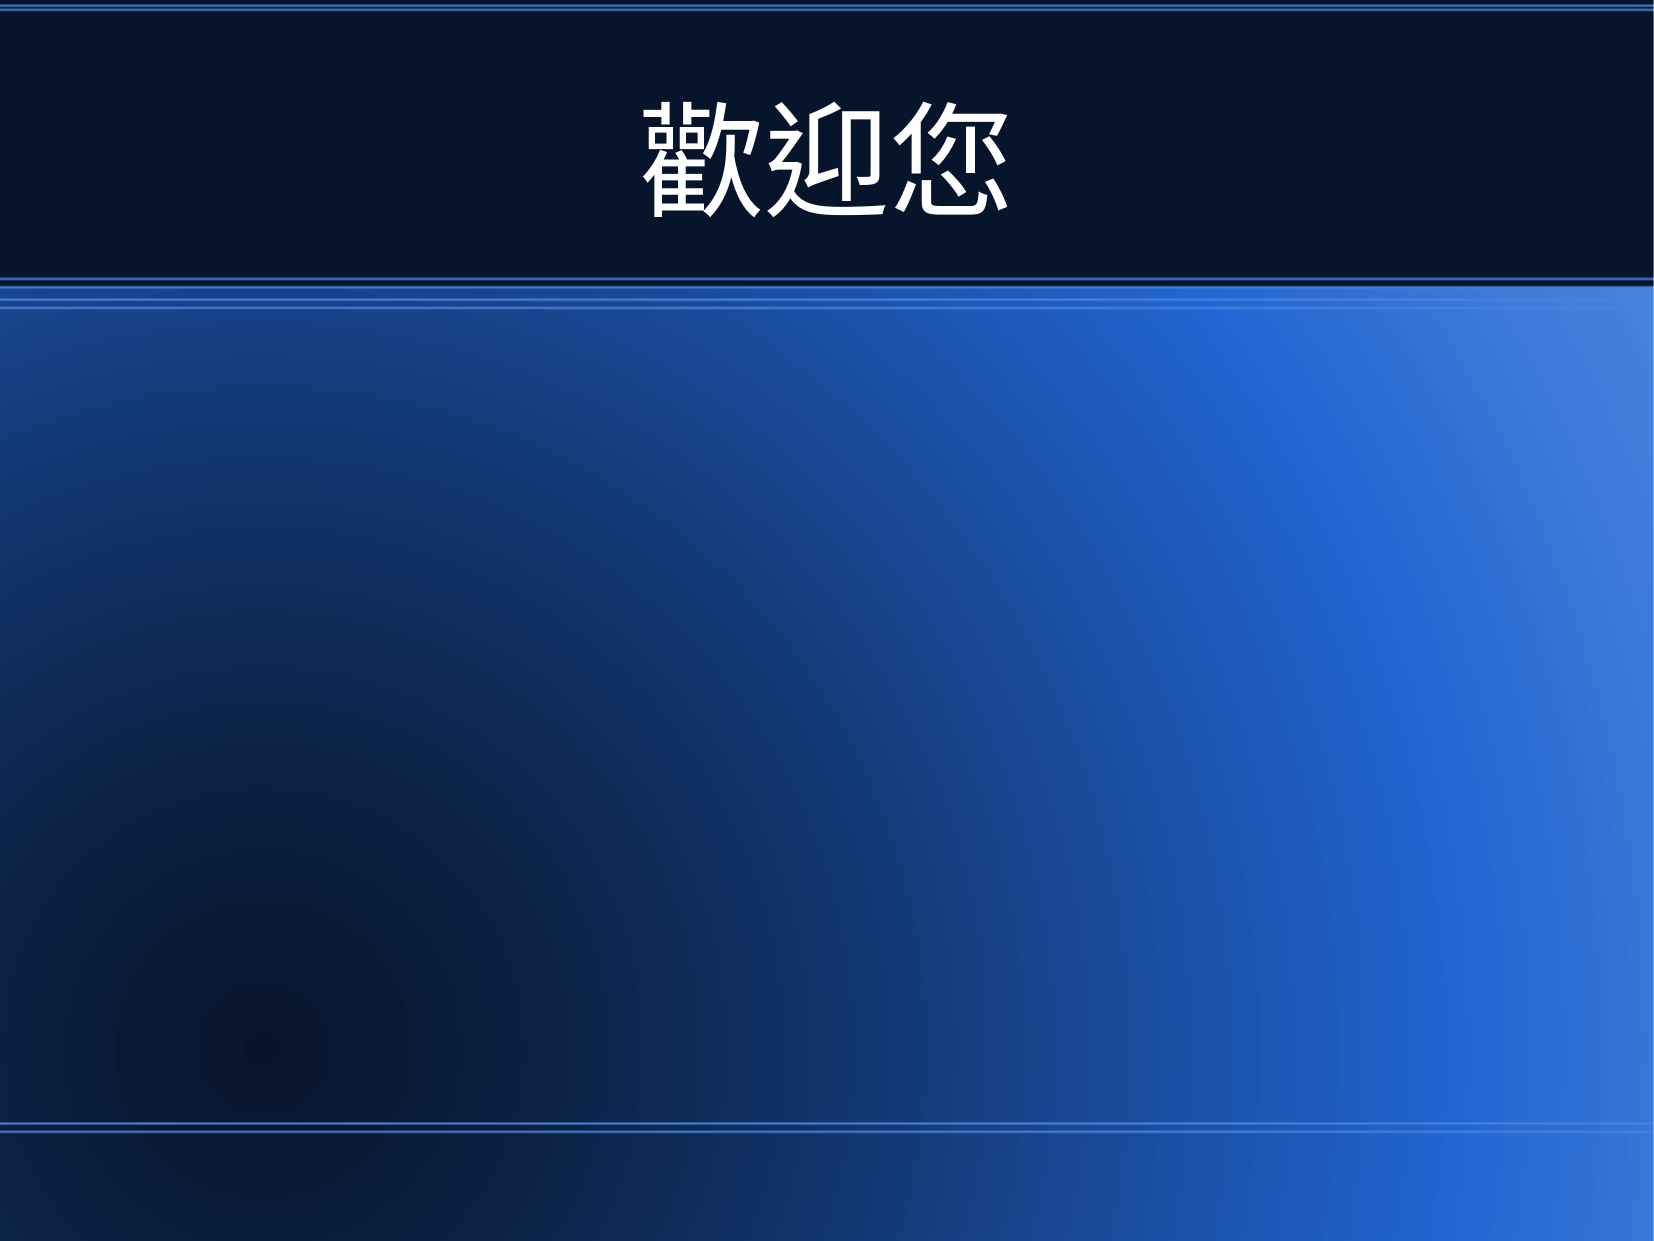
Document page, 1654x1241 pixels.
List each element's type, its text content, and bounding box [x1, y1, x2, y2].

title 歡迎您 [82, 49, 1571, 257]
picture [0, 0, 1654, 1241]
